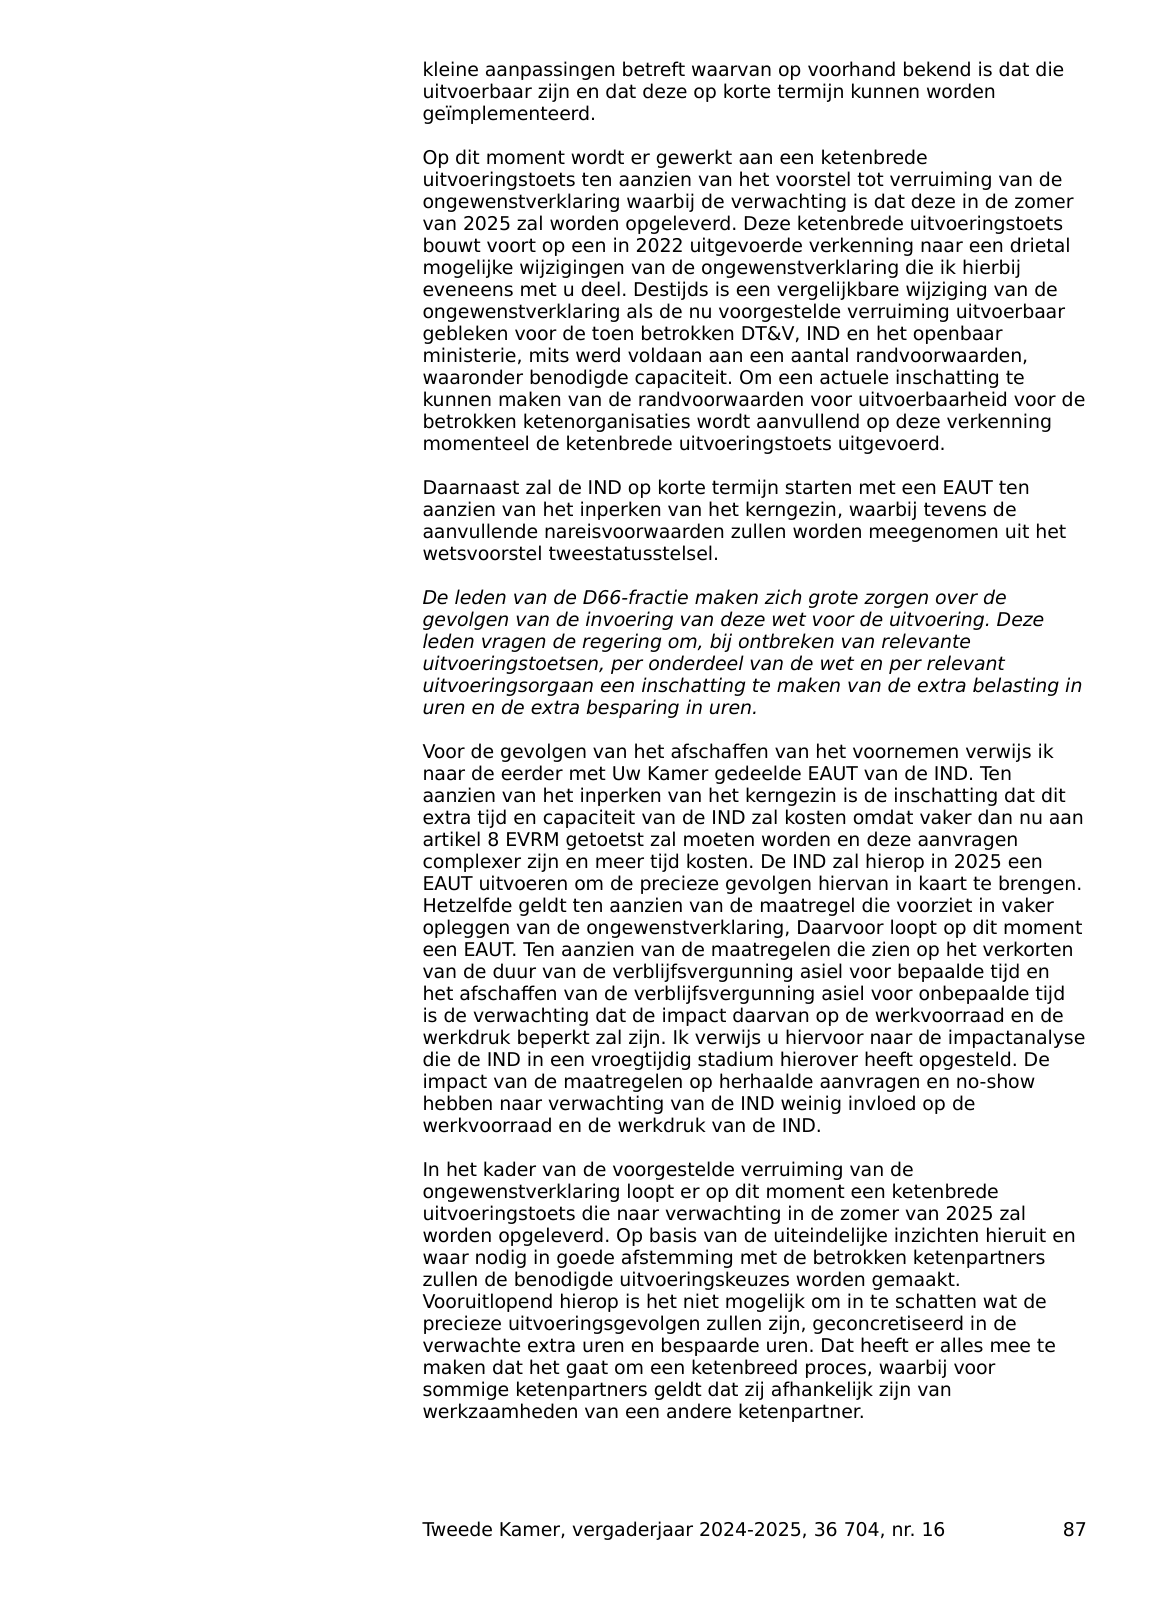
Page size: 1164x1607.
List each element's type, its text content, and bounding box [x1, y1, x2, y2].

text In het kader van de voorgestelde verruiming van de ongewenstverklaring loopt er op dit moment een ketenbrede uitvoeringstoets die naar verwachting in de zomer van 2025 zal worden opgeleverd. Op basis van de uiteindelijke inzichten hieruit en waar nodig in goede afstemming met de betrokken ketenpartners zullen de benodigde uitvoeringskeuzes worden gemaakt. Vooruitlopend hierop is het niet mogelijk om in te schatten wat de precieze uitvoeringsgevolgen zullen zijn, geconcretiseerd in de verwachte extra uren en bespaarde uren. Dat heeft er alles mee te maken dat het gaat om een ketenbreed proces, waarbij voor sommige ketenpartners geldt dat zij afhankelijk zijn van werkzaamheden van een andere ketenpartner. [422, 1159, 1087, 1423]
text kleine aanpassingen betreft waarvan op voorhand bekend is dat die uitvoerbaar zijn en dat deze op korte termijn kunnen worden geïmplementeerd. [422, 59, 1087, 125]
text De leden van de D66-fractie maken zich grote zorgen over de gevolgen van de invoering van deze wet voor de uitvoering. Deze leden vragen de regering om, bij ontbreken van relevante uitvoeringstoetsen, per onderdeel van de wet en per relevant uitvoeringsorgaan een inschatting te maken van de extra belasting in uren en de extra besparing in uren. [422, 587, 1087, 719]
text Voor de gevolgen van het afschaffen van het voornemen verwijs ik naar de eerder met Uw Kamer gedeelde EAUT van de IND. Ten aanzien van het inperken van het kerngezin is de inschatting dat dit extra tijd en capaciteit van de IND zal kosten omdat vaker dan nu aan artikel 8 EVRM getoetst zal moeten worden en deze aanvragen complexer zijn en meer tijd kosten. De IND zal hierop in 2025 een EAUT uitvoeren om de precieze gevolgen hiervan in kaart te brengen. Hetzelfde geldt ten aanzien van de maatregel die voorziet in vaker opleggen van de ongewenstverklaring, Daarvoor loopt op dit moment een EAUT. Ten aanzien van de maatregelen die zien op het verkorten van de duur van de verblijfsvergunning asiel voor bepaalde tijd en het afschaffen van de verblijfsvergunning asiel voor onbepaalde tijd is de verwachting dat de impact daarvan op de werkvoorraad en de werkdruk beperkt zal zijn. Ik verwijs u hiervoor naar de impactanalyse die de IND in een vroegtijdig stadium hierover heeft opgesteld. De impact van de maatregelen op herhaalde aanvragen en no-show hebben naar verwachting van de IND weinig invloed op de werkvoorraad en de werkdruk van de IND. [422, 741, 1087, 1137]
text Op dit moment wordt er gewerkt aan een ketenbrede uitvoeringstoets ten aanzien van het voorstel tot verruiming van de ongewenstverklaring waarbij de verwachting is dat deze in de zomer van 2025 zal worden opgeleverd. Deze ketenbrede uitvoeringstoets bouwt voort op een in 2022 uitgevoerde verkenning naar een drietal mogelijke wijzigingen van de ongewenstverklaring die ik hierbij eveneens met u deel. Destijds is een vergelijkbare wijziging van de ongewenstverklaring als de nu voorgestelde verruiming uitvoerbaar gebleken voor de toen betrokken DT&V, IND en het openbaar ministerie, mits werd voldaan aan een aantal randvoorwaarden, waaronder benodigde capaciteit. Om een actuele inschatting te kunnen maken van de randvoorwaarden voor uitvoerbaarheid voor de betrokken ketenorganisaties wordt aanvullend op deze verkenning momenteel de ketenbrede uitvoeringstoets uitgevoerd. [422, 147, 1087, 455]
text Daarnaast zal de IND op korte termijn starten met een EAUT ten aanzien van het inperken van het kerngezin, waarbij tevens de aanvullende nareisvoorwaarden zullen worden meegenomen uit het wetsvoorstel tweestatusstelsel. [422, 477, 1087, 565]
